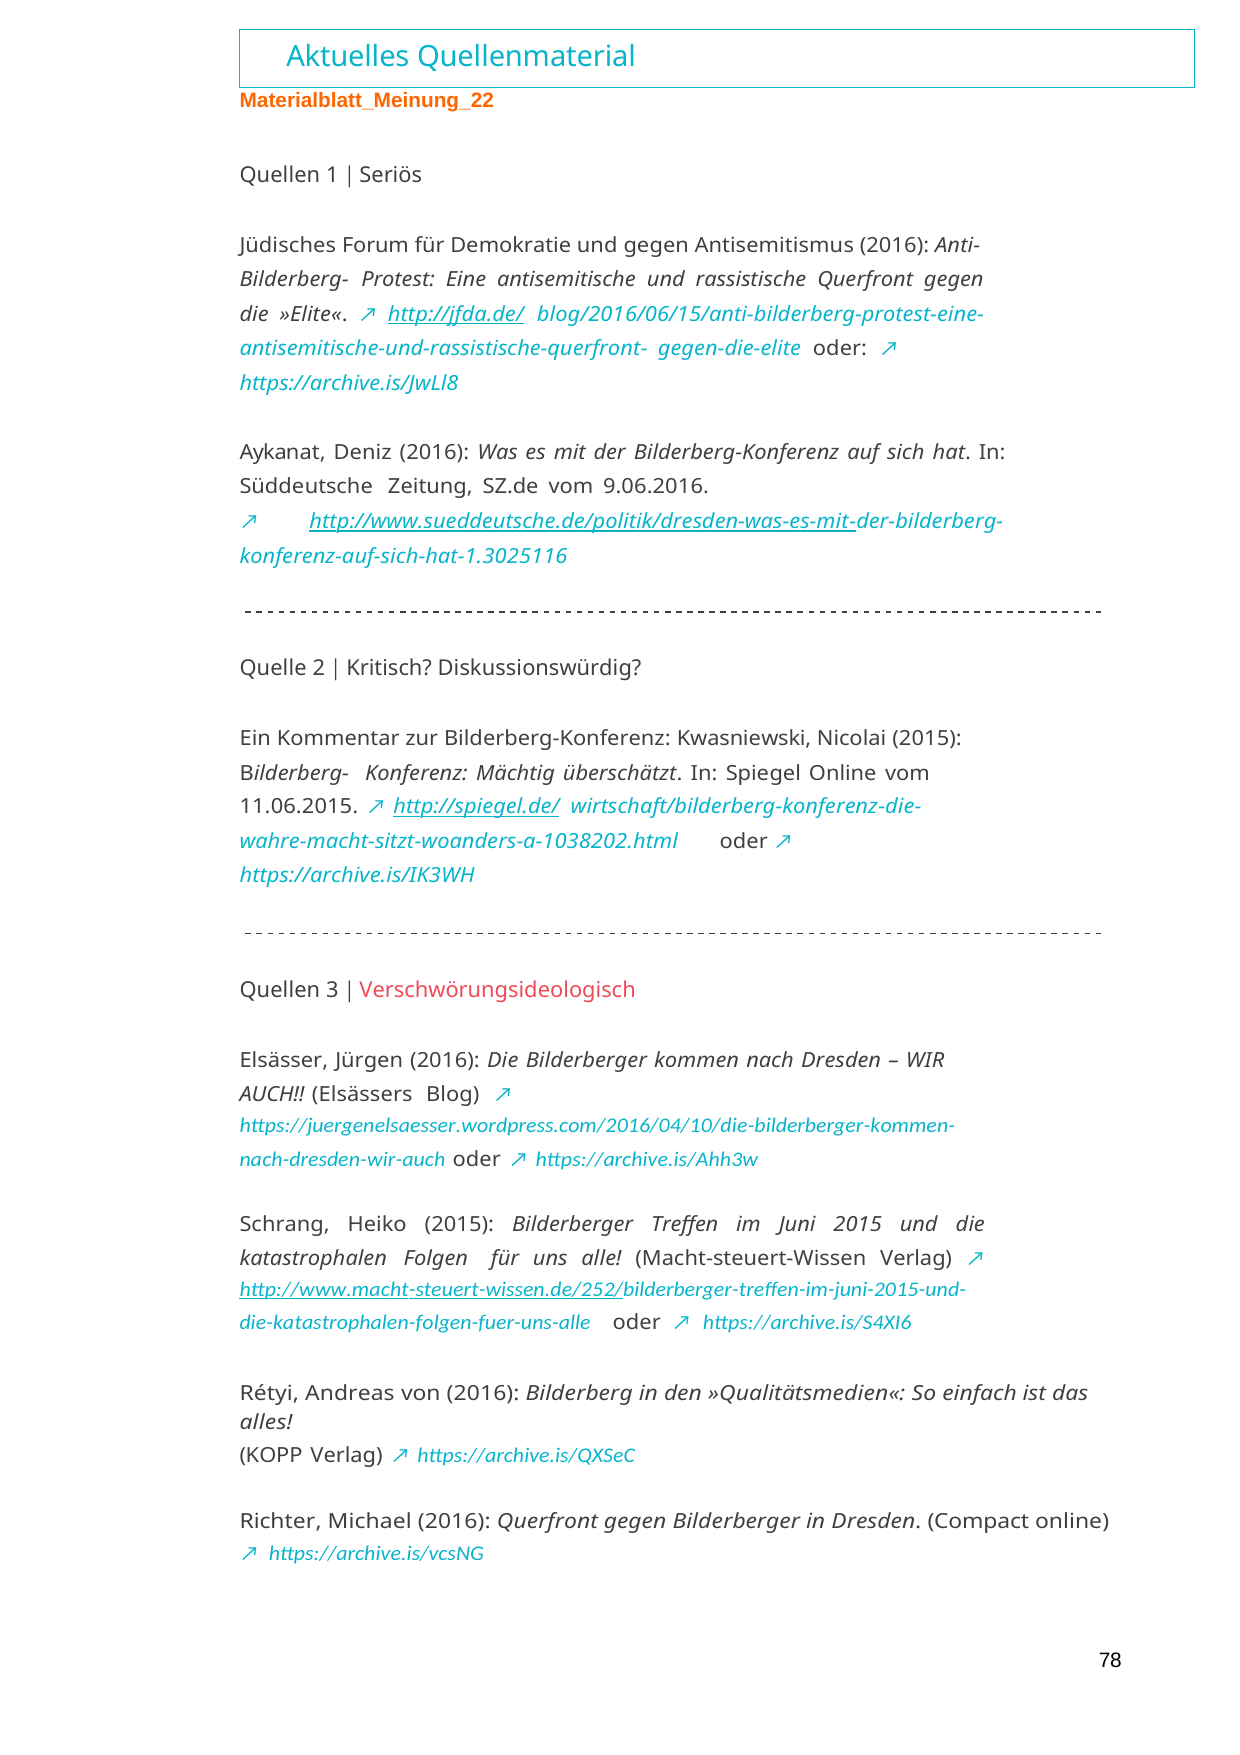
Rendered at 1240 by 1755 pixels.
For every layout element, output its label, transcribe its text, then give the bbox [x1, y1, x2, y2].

text Elsässer, Jürgen (2016): Die Bilderberger kommen nach Dresden – WIR AUCH!! (Elsässers Blog) ↗ https://juergenelsaesser.wordpress.com/2016/04/10/die-bilderberger-kommen- nach-dresden-wir-auch oder ↗ https://archive.is/Ahh3w [239, 1045, 1006, 1172]
text Jüdisches Forum für Demokratie und gegen Antisemitismus (2016): Anti-Bilderberg- Protest: Eine antisemitische und rassistische Querfront gegen die »Elite«. ↗ http://jfda.de/ blog/2016/06/15/anti-bilderberg-protest-eine-antisemitische-und-rassistische-querfront- gegen-die-elite oder: ↗ https://archive.is/JwLl8 [239, 230, 1009, 396]
text Rétyi, Andreas von (2016): Bilderberg in den »Qualitätsmedien«: So einfach ist das alles! [239, 1378, 1121, 1435]
text Richter, Michael (2016): Querfront gegen Bilderberger in Dresden. (Compact online) [239, 1506, 1121, 1534]
subtitle Quellen 1 | Seriös [239, 159, 1121, 188]
text Aykanat, Deniz (2016): Was es mit der Bilderberg-Konferenz auf sich hat. In: Süddeutsche Zeitung, SZ.de vom 9.06.2016. [239, 437, 1005, 500]
subtitle Quelle 2 | Kritisch? Diskussionswürdig? [239, 652, 1121, 682]
text Ein Kommentar zur Bilderberg-Konferenz: Kwasniewski, Nicolai (2015): Bilderberg- Konferenz: Mächtig überschätzt. In: Spiegel Online vom 11.06.2015. ↗ http://spiegel.de/ wirtschaft/bilderberg-konferenz-die-wahre-macht-sitzt-woanders-a-1038202.html oder ↗ https://archive.is/IK3WH [239, 723, 981, 888]
text (KOPP Verlag) ↗ https://archive.is/QXSeC [239, 1441, 1121, 1469]
text Schrang, Heiko (2015): Bilderberger Treffen im Juni 2015 und die katastrophalen Folgen für uns alle! (Macht-steuert-Wissen Verlag) ↗ http://www.macht-steuert-wissen.de/252/bilderberger-treffen-im-juni-2015-und-die-katastrophalen-folgen-fuer-uns-alle oder ↗ https://archive.is/S4XI6 [239, 1209, 985, 1336]
text ↗ https://archive.is/vcsNG [239, 1540, 1121, 1565]
subtitle Quellen 3 | Verschwörungsideologisch [239, 974, 1121, 1003]
subtitle Materialblatt_Meinung_22 [164, 88, 1121, 112]
text ↗ http://www.sueddeutsche.de/politik/dresden-was-es-mit-der-bilderberg-konferenz-auf-sich-hat-1.3025116 [239, 506, 1005, 569]
text Aktuelles Quellenmaterial [286, 30, 1194, 76]
